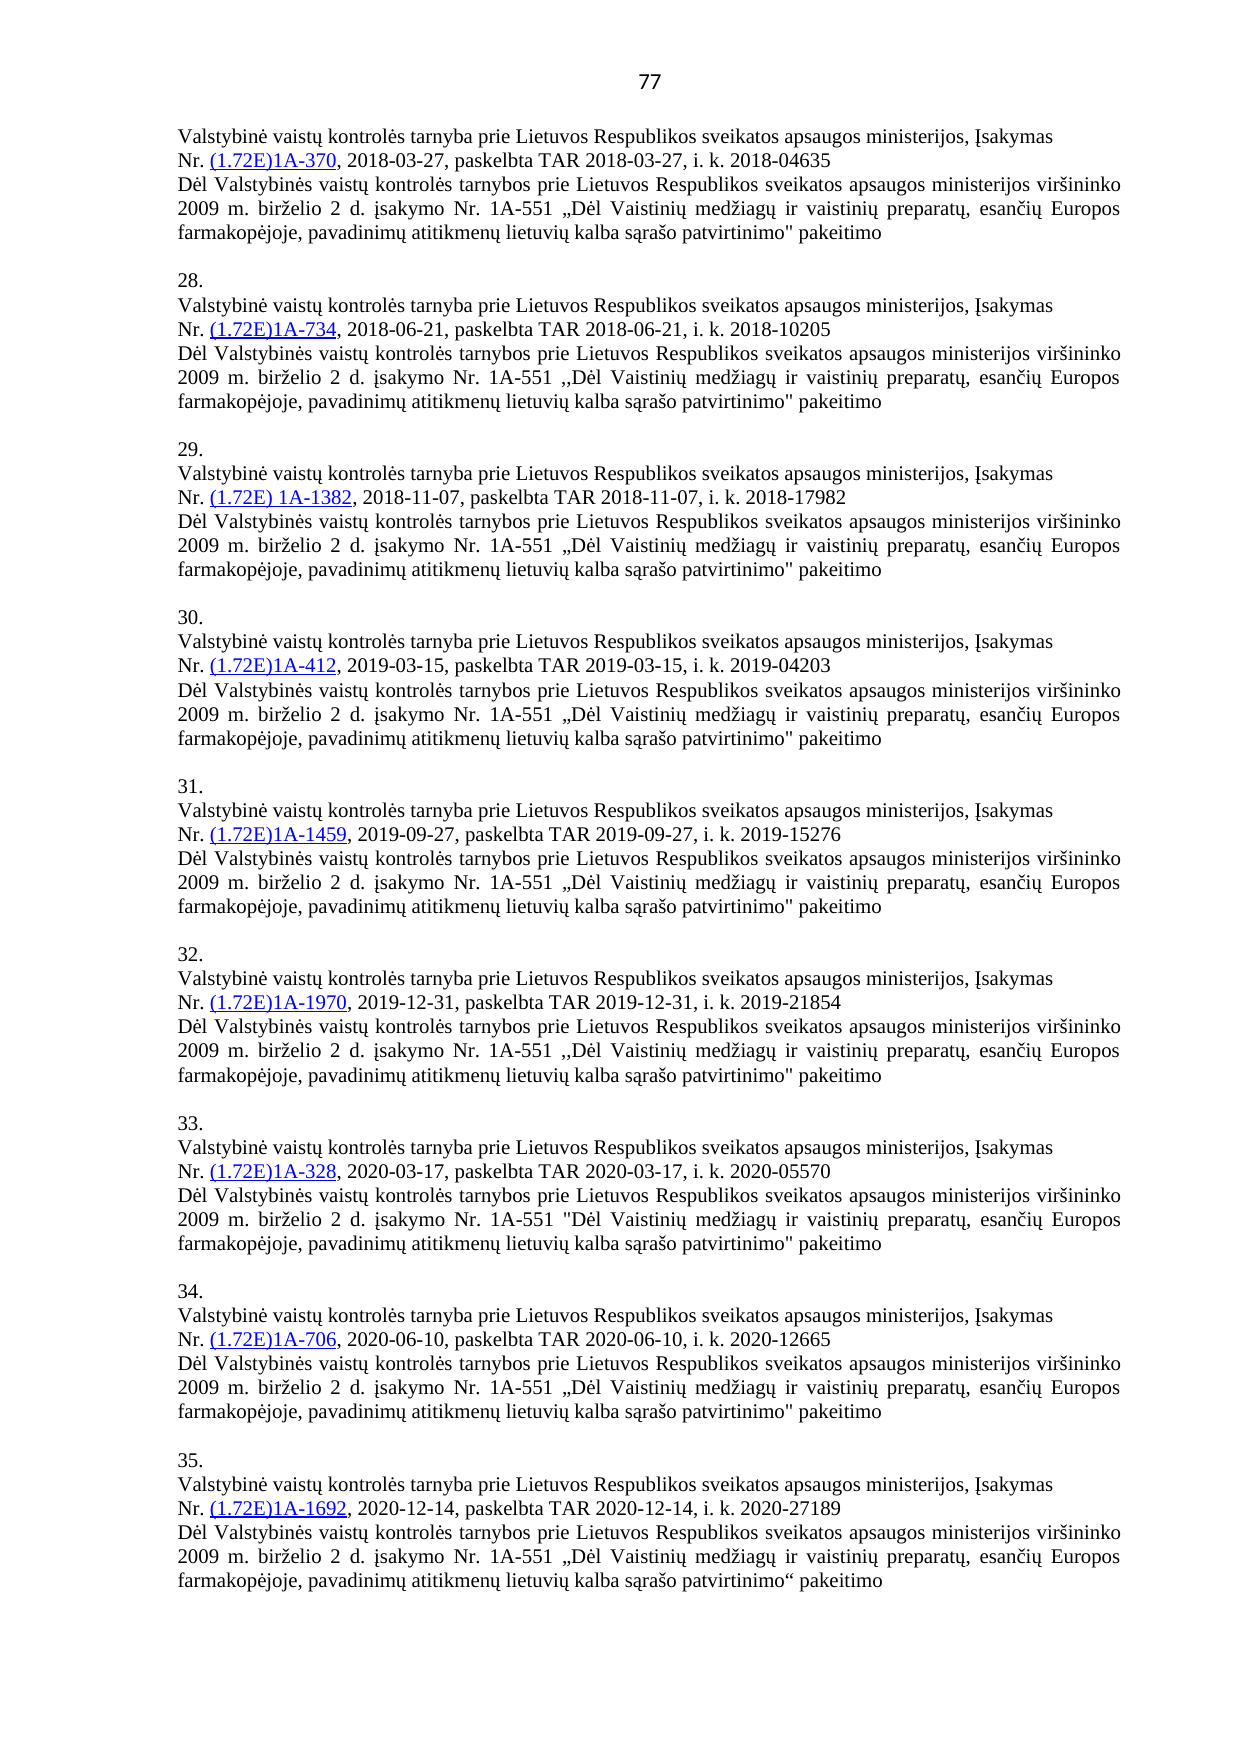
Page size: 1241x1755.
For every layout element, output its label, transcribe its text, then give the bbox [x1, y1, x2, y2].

text 32. [177, 942, 1122, 966]
text Nr. (1.72E)1A-1692, 2020-12-14, paskelbta TAR 2020-12-14, i. k. 2020-27189 [177, 1496, 1122, 1520]
text Nr. (1.72E)1A-734, 2018-06-21, paskelbta TAR 2018-06-21, i. k. 2018-10205 [177, 317, 1122, 341]
text Dėl Valstybinės vaistų kontrolės tarnybos prie Lietuvos Respublikos sveikatos apsaugos ministerijos viršininko 2009 m. birželio 2 d. įsakymo Nr. 1A-551 ,,Dėl Vaistinių medžiagų ir vaistinių preparatų, esančių Europos farmakopėjoje, pavadinimų atitikmenų lietuvių kalba sąrašo patvirtinimo" pakeitimo [177, 1014, 1122, 1087]
text Dėl Valstybinės vaistų kontrolės tarnybos prie Lietuvos Respublikos sveikatos apsaugos ministerijos viršininko 2009 m. birželio 2 d. įsakymo Nr. 1A-551 ,,Dėl Vaistinių medžiagų ir vaistinių preparatų, esančių Europos farmakopėjoje, pavadinimų atitikmenų lietuvių kalba sąrašo patvirtinimo" pakeitimo [177, 341, 1122, 413]
text Valstybinė vaistų kontrolės tarnyba prie Lietuvos Respublikos sveikatos apsaugos ministerijos, Įsakymas [177, 461, 1122, 485]
text Valstybinė vaistų kontrolės tarnyba prie Lietuvos Respublikos sveikatos apsaugos ministerijos, Įsakymas [177, 1303, 1122, 1327]
text Nr. (1.72E)1A-706, 2020-06-10, paskelbta TAR 2020-06-10, i. k. 2020-12665 [177, 1327, 1122, 1351]
text 34. [177, 1279, 1122, 1303]
text Nr. (1.72E)1A-370, 2018-03-27, paskelbta TAR 2018-03-27, i. k. 2018-04635 [177, 148, 1122, 172]
text 35. [177, 1447, 1122, 1472]
text Nr. (1.72E)1A-328, 2020-03-17, paskelbta TAR 2020-03-17, i. k. 2020-05570 [177, 1159, 1122, 1183]
text Dėl Valstybinės vaistų kontrolės tarnybos prie Lietuvos Respublikos sveikatos apsaugos ministerijos viršininko 2009 m. birželio 2 d. įsakymo Nr. 1A-551 "Dėl Vaistinių medžiagų ir vaistinių preparatų, esančių Europos farmakopėjoje, pavadinimų atitikmenų lietuvių kalba sąrašo patvirtinimo" pakeitimo [177, 1183, 1122, 1255]
text Valstybinė vaistų kontrolės tarnyba prie Lietuvos Respublikos sveikatos apsaugos ministerijos, Įsakymas [177, 1135, 1122, 1159]
text Valstybinė vaistų kontrolės tarnyba prie Lietuvos Respublikos sveikatos apsaugos ministerijos, Įsakymas [177, 629, 1122, 653]
text 31. [177, 774, 1122, 798]
text Nr. (1.72E) 1A-1382, 2018-11-07, paskelbta TAR 2018-11-07, i. k. 2018-17982 [177, 485, 1122, 509]
text Dėl Valstybinės vaistų kontrolės tarnybos prie Lietuvos Respublikos sveikatos apsaugos ministerijos viršininko 2009 m. birželio 2 d. įsakymo Nr. 1A-551 „Dėl Vaistinių medžiagų ir vaistinių preparatų, esančių Europos farmakopėjoje, pavadinimų atitikmenų lietuvių kalba sąrašo patvirtinimo" pakeitimo [177, 677, 1122, 750]
text Dėl Valstybinės vaistų kontrolės tarnybos prie Lietuvos Respublikos sveikatos apsaugos ministerijos viršininko 2009 m. birželio 2 d. įsakymo Nr. 1A-551 „Dėl Vaistinių medžiagų ir vaistinių preparatų, esančių Europos farmakopėjoje, pavadinimų atitikmenų lietuvių kalba sąrašo patvirtinimo" pakeitimo [177, 509, 1122, 581]
text Nr. (1.72E)1A-412, 2019-03-15, paskelbta TAR 2019-03-15, i. k. 2019-04203 [177, 653, 1122, 677]
text Valstybinė vaistų kontrolės tarnyba prie Lietuvos Respublikos sveikatos apsaugos ministerijos, Įsakymas [177, 292, 1122, 317]
text 28. [177, 268, 1122, 292]
text Dėl Valstybinės vaistų kontrolės tarnybos prie Lietuvos Respublikos sveikatos apsaugos ministerijos viršininko 2009 m. birželio 2 d. įsakymo Nr. 1A-551 „Dėl Vaistinių medžiagų ir vaistinių preparatų, esančių Europos farmakopėjoje, pavadinimų atitikmenų lietuvių kalba sąrašo patvirtinimo“ pakeitimo [177, 1520, 1122, 1592]
text Valstybinė vaistų kontrolės tarnyba prie Lietuvos Respublikos sveikatos apsaugos ministerijos, Įsakymas [177, 966, 1122, 990]
text 29. [177, 437, 1122, 461]
text Dėl Valstybinės vaistų kontrolės tarnybos prie Lietuvos Respublikos sveikatos apsaugos ministerijos viršininko 2009 m. birželio 2 d. įsakymo Nr. 1A-551 „Dėl Vaistinių medžiagų ir vaistinių preparatų, esančių Europos farmakopėjoje, pavadinimų atitikmenų lietuvių kalba sąrašo patvirtinimo" pakeitimo [177, 1351, 1122, 1423]
text 30. [177, 605, 1122, 629]
text Valstybinė vaistų kontrolės tarnyba prie Lietuvos Respublikos sveikatos apsaugos ministerijos, Įsakymas [177, 1472, 1122, 1496]
text 33. [177, 1111, 1122, 1135]
text Valstybinė vaistų kontrolės tarnyba prie Lietuvos Respublikos sveikatos apsaugos ministerijos, Įsakymas [177, 798, 1122, 822]
text Valstybinė vaistų kontrolės tarnyba prie Lietuvos Respublikos sveikatos apsaugos ministerijos, Įsakymas [177, 124, 1122, 148]
text Dėl Valstybinės vaistų kontrolės tarnybos prie Lietuvos Respublikos sveikatos apsaugos ministerijos viršininko 2009 m. birželio 2 d. įsakymo Nr. 1A-551 „Dėl Vaistinių medžiagų ir vaistinių preparatų, esančių Europos farmakopėjoje, pavadinimų atitikmenų lietuvių kalba sąrašo patvirtinimo" pakeitimo [177, 172, 1122, 244]
text Nr. (1.72E)1A-1459, 2019-09-27, paskelbta TAR 2019-09-27, i. k. 2019-15276 [177, 822, 1122, 846]
text Nr. (1.72E)1A-1970, 2019-12-31, paskelbta TAR 2019-12-31, i. k. 2019-21854 [177, 990, 1122, 1014]
text Dėl Valstybinės vaistų kontrolės tarnybos prie Lietuvos Respublikos sveikatos apsaugos ministerijos viršininko 2009 m. birželio 2 d. įsakymo Nr. 1A-551 „Dėl Vaistinių medžiagų ir vaistinių preparatų, esančių Europos farmakopėjoje, pavadinimų atitikmenų lietuvių kalba sąrašo patvirtinimo" pakeitimo [177, 846, 1122, 918]
